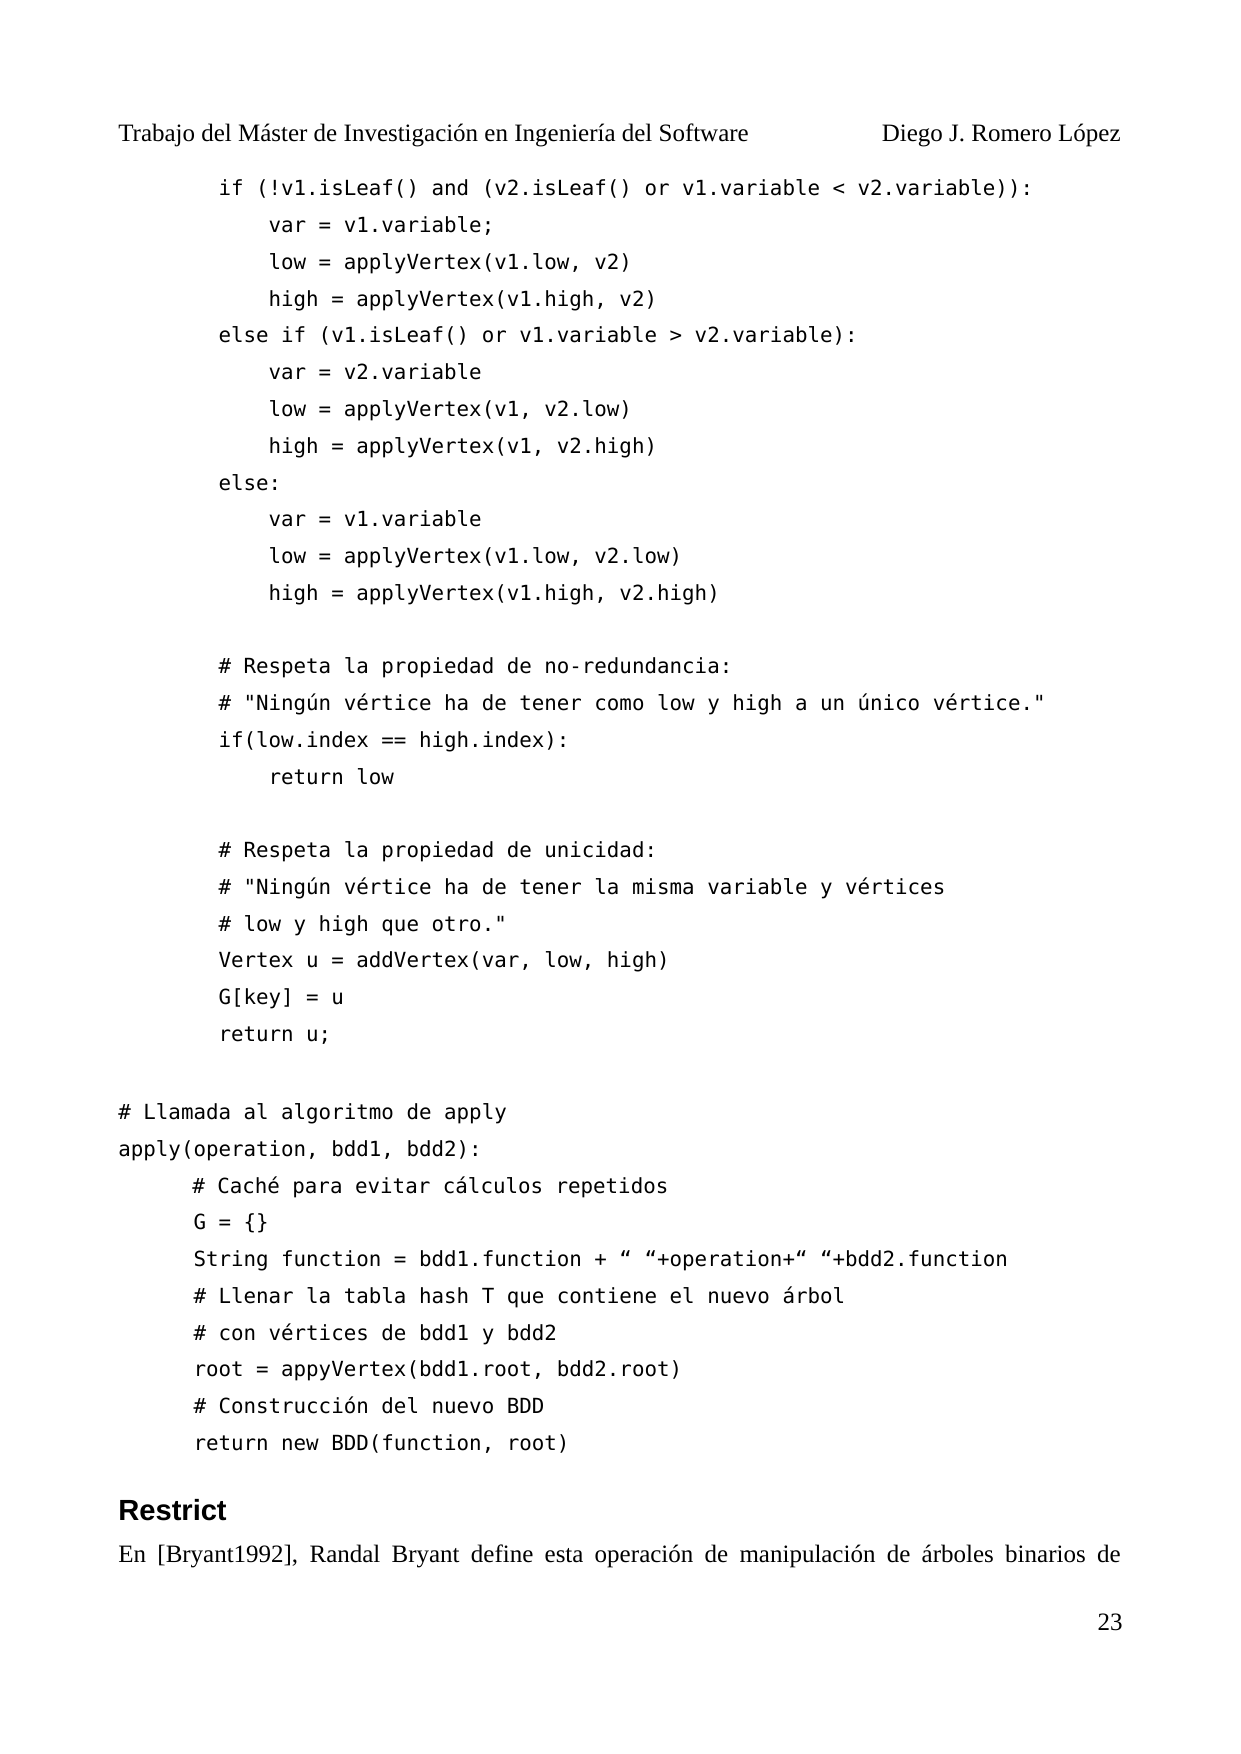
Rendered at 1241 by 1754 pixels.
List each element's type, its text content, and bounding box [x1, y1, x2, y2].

text # Respeta la propiedad de no-redundancia: [118, 654, 1122, 679]
text # Construcción del nuevo BDD [118, 1394, 1122, 1418]
text root = appyVertex(bdd1.root, bdd2.root) [118, 1357, 1122, 1382]
text # "Ningún vértice ha de tener como low y high a un único vértice." [118, 691, 1122, 715]
text String function = bdd1.function + “ “+operation+“ “+bdd2.function [118, 1247, 1122, 1271]
text apply(operation, bdd1, bdd2): [118, 1137, 1122, 1161]
text var = v1.variable; [118, 213, 1122, 237]
text # "Ningún vértice ha de tener la misma variable y vértices [118, 875, 1122, 899]
text if (!v1.isLeaf() and (v2.isLeaf() or v1.variable < v2.variable)): [118, 176, 1122, 201]
text return low [118, 765, 1122, 789]
text high = applyVertex(v1.high, v2.high) [118, 581, 1122, 605]
text low = applyVertex(v1, v2.low) [118, 397, 1122, 421]
text # Llamada al algoritmo de apply [118, 1100, 1122, 1124]
text else: [118, 471, 1122, 495]
text if(low.index == high.index): [118, 728, 1122, 752]
text Vertex u = addVertex(var, low, high) [118, 948, 1122, 973]
text var = v2.variable [118, 360, 1122, 384]
text var = v1.variable [118, 507, 1122, 532]
text # Respeta la propiedad de unicidad: [118, 838, 1122, 862]
text # con vértices de bdd1 y bdd2 [118, 1321, 1122, 1345]
text low = applyVertex(v1.low, v2.low) [118, 544, 1122, 568]
text En [Bryant1992], Randal Bryant define esta operación de manipulación de árboles binarios de [118, 1539, 1122, 1568]
text return u; [118, 1022, 1122, 1046]
text G = {} [118, 1210, 1122, 1235]
text # low y high que otro." [118, 912, 1122, 936]
text else if (v1.isLeaf() or v1.variable > v2.variable): [118, 323, 1122, 348]
text high = applyVertex(v1.high, v2) [118, 287, 1122, 311]
text # Llenar la tabla hash T que contiene el nuevo árbol [118, 1284, 1122, 1308]
text # Caché para evitar cálculos repetidos [118, 1174, 1122, 1198]
text high = applyVertex(v1, v2.high) [118, 434, 1122, 458]
subtitle Restrict [118, 1493, 1122, 1526]
text return new BDD(function, root) [118, 1431, 1122, 1455]
text G[key] = u [118, 985, 1122, 1009]
text low = applyVertex(v1.low, v2) [118, 250, 1122, 274]
